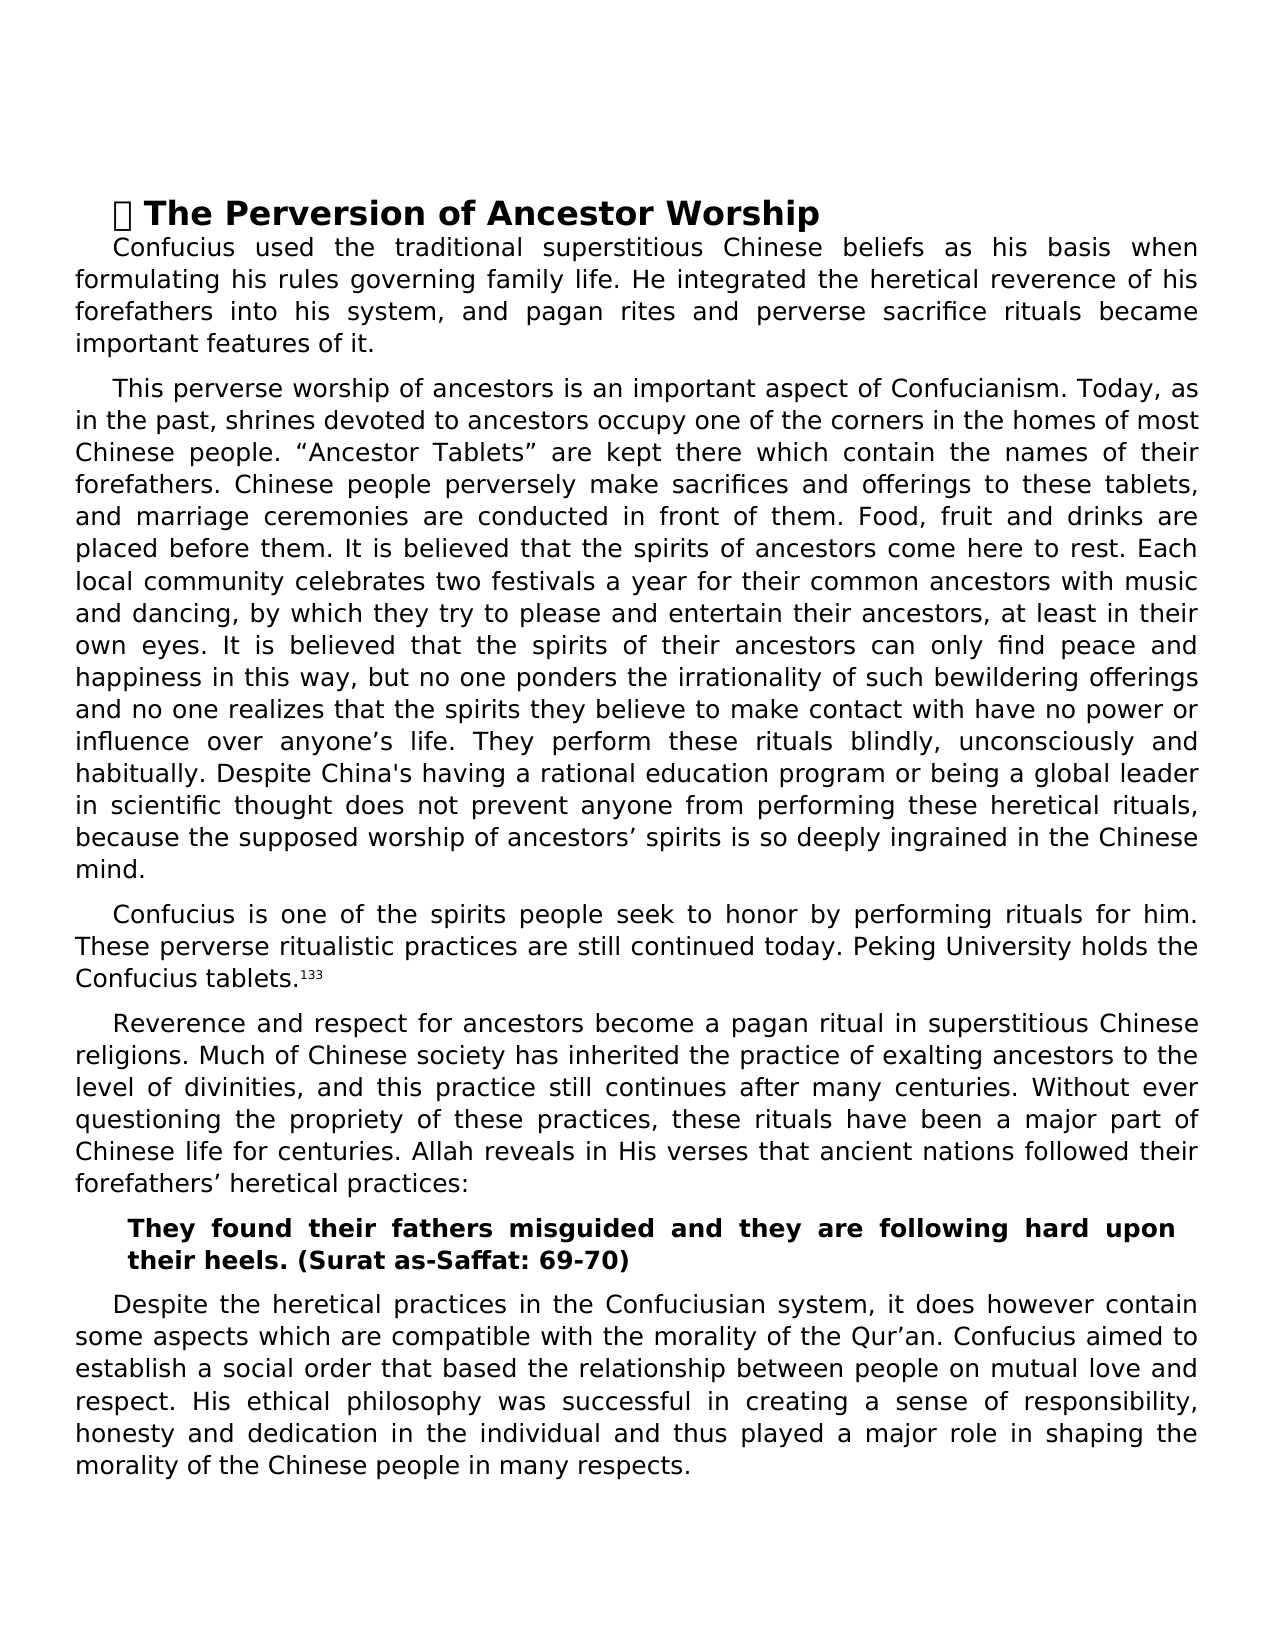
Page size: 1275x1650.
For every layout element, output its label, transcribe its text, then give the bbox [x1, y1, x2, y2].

text Confucius is one of the spirits people seek to honor by performing rituals for him. These perverse ritualistic practices are still continued today. Peking University holds the Confucius tablets.133 [75, 900, 1200, 993]
text This perverse worship of ancestors is an important aspect of Confucianism. Today, as in the past, shrines devoted to ancestors occupy one of the corners in the homes of most Chinese people. “Ancestor Tablets” are kept there which contain the names of their forefathers. Chinese people perversely make sacrifices and offerings to these tablets, and marriage ceremonies are conducted in front of them. Food, fruit and drinks are placed before them. It is believed that the spirits of ancestors come here to rest. Each local community celebrates two festivals a year for their common ancestors with music and dancing, by which they try to please and entertain their ancestors, at least in their own eyes. It is believed that the spirits of their ancestors can only find peace and happiness in this way, but no one ponders the irrationality of such bewildering offerings and no one realizes that the spirits they believe to make contact with have no power or influence over anyone’s life. They perform these rituals blindly, unconsciously and habitually. Despite China's having a rational education program or being a global leader in scientific thought does not prevent anyone from performing these heretical rituals, because the supposed worship of ancestors’ spirits is so deeply ingrained in the Chinese mind. [75, 374, 1200, 885]
text Reverence and respect for ancestors become a pagan ritual in superstitious Chinese religions. Much of Chinese society has inherited the practice of exalting ancestors to the level of divinities, and this practice still continues after many centuries. Without ever questioning the propriety of these practices, these rituals have been a major part of Chinese life for centuries. Allah reveals in His verses that ancient nations followed their forefathers’ heretical practices: [75, 1009, 1200, 1198]
subtitle  The Perversion of Ancestor Worship [75, 194, 1200, 233]
text Despite the heretical practices in the Confuciusian system, it does however contain some aspects which are compatible with the morality of the Qur’an. Confucius aimed to establish a social order that based the relationship between people on mutual love and respect. His ethical philosophy was successful in creating a sense of responsibility, honesty and dedication in the individual and thus played a major role in shaping the morality of the Chinese people in many respects. [75, 1291, 1200, 1480]
text Confucius used the traditional superstitious Chinese beliefs as his basis when formulating his rules governing family life. He integrated the heretical reverence of his forefathers into his system, and pagan rites and perverse sacrifice rituals became important features of it. [75, 233, 1200, 359]
text They found their fathers misguided and they are following hard upon their heels. (Surat as-Saffat: 69-70) [127, 1214, 1177, 1275]
